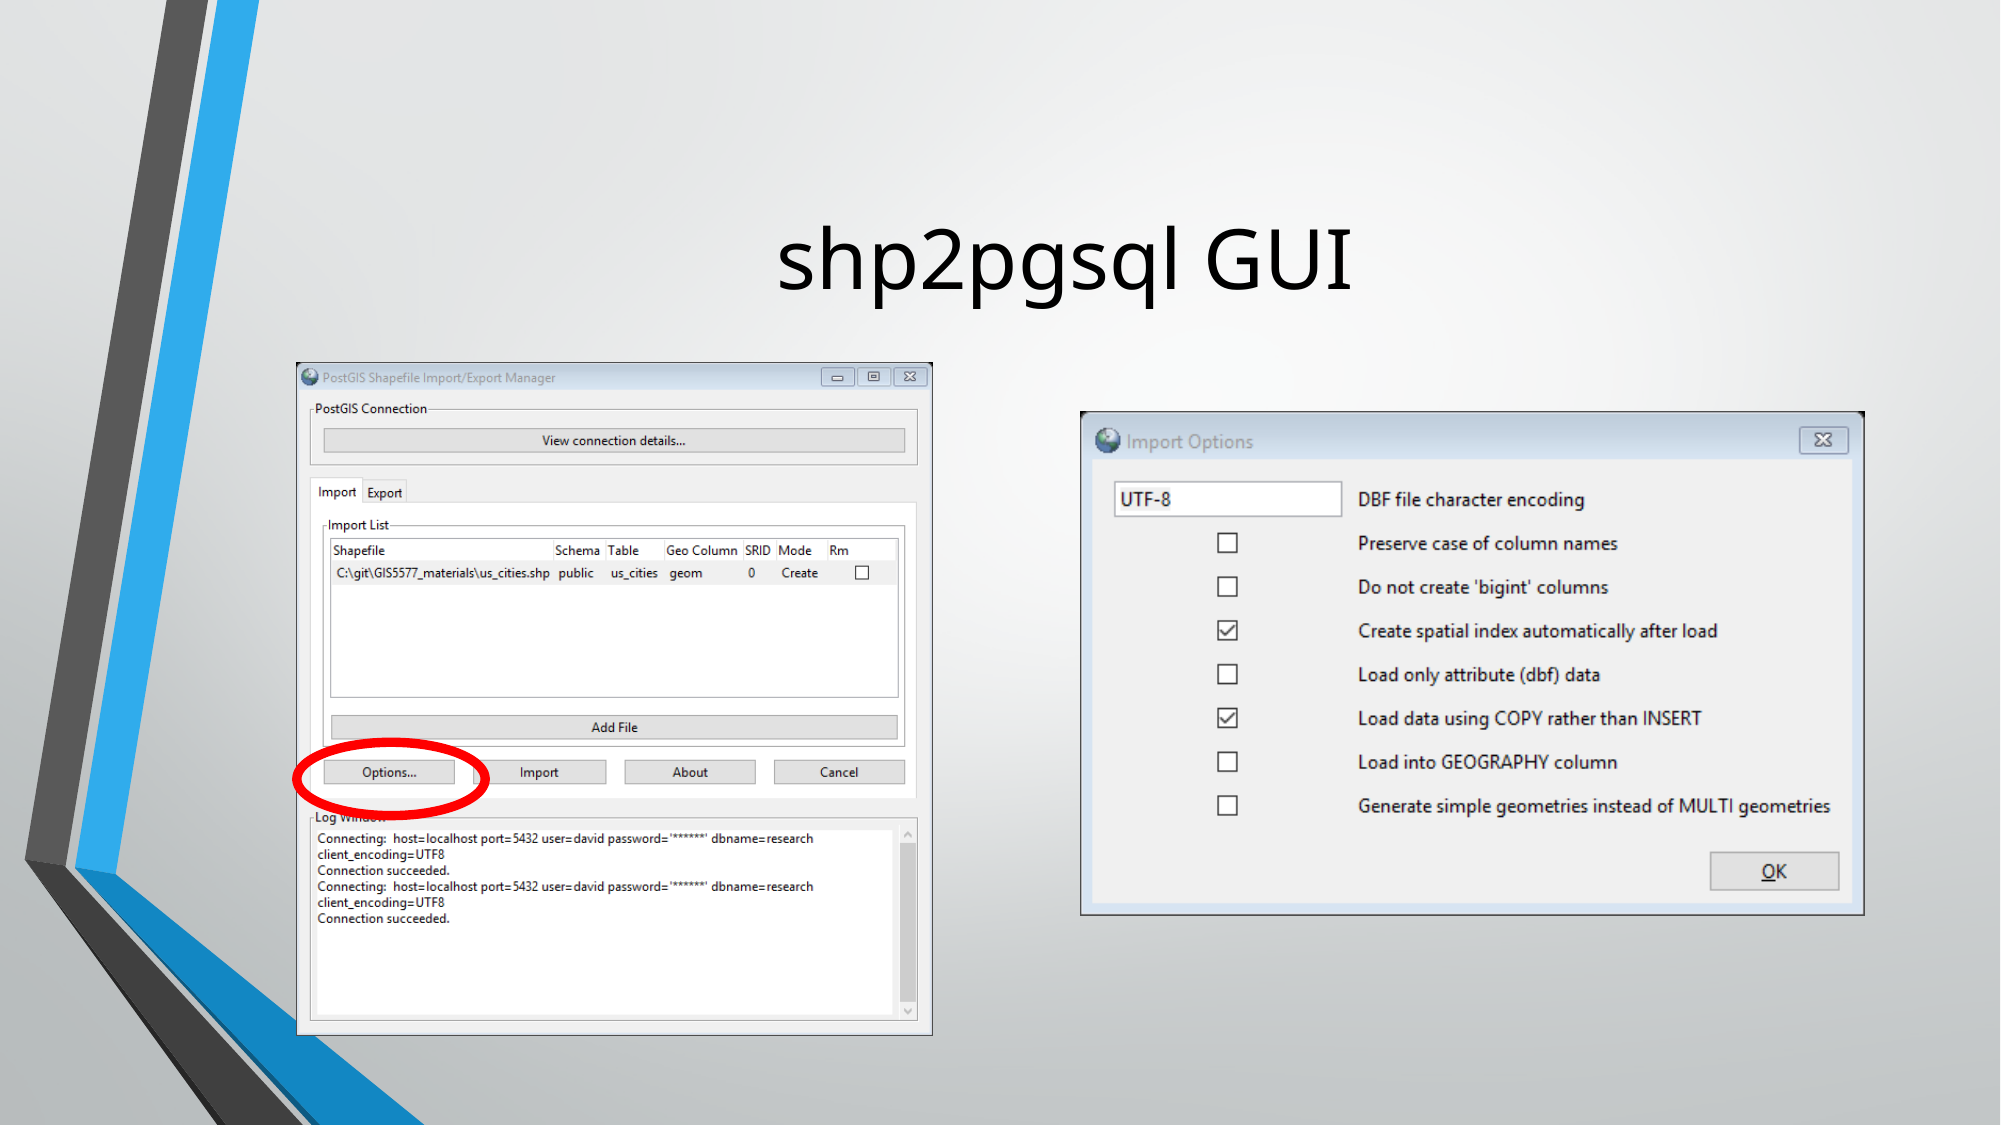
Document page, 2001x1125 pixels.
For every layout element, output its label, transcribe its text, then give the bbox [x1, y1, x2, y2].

title shp2pgsql GUI [243, 112, 1887, 400]
picture [1080, 411, 1865, 916]
picture [302, 747, 480, 810]
picture [296, 362, 933, 1036]
